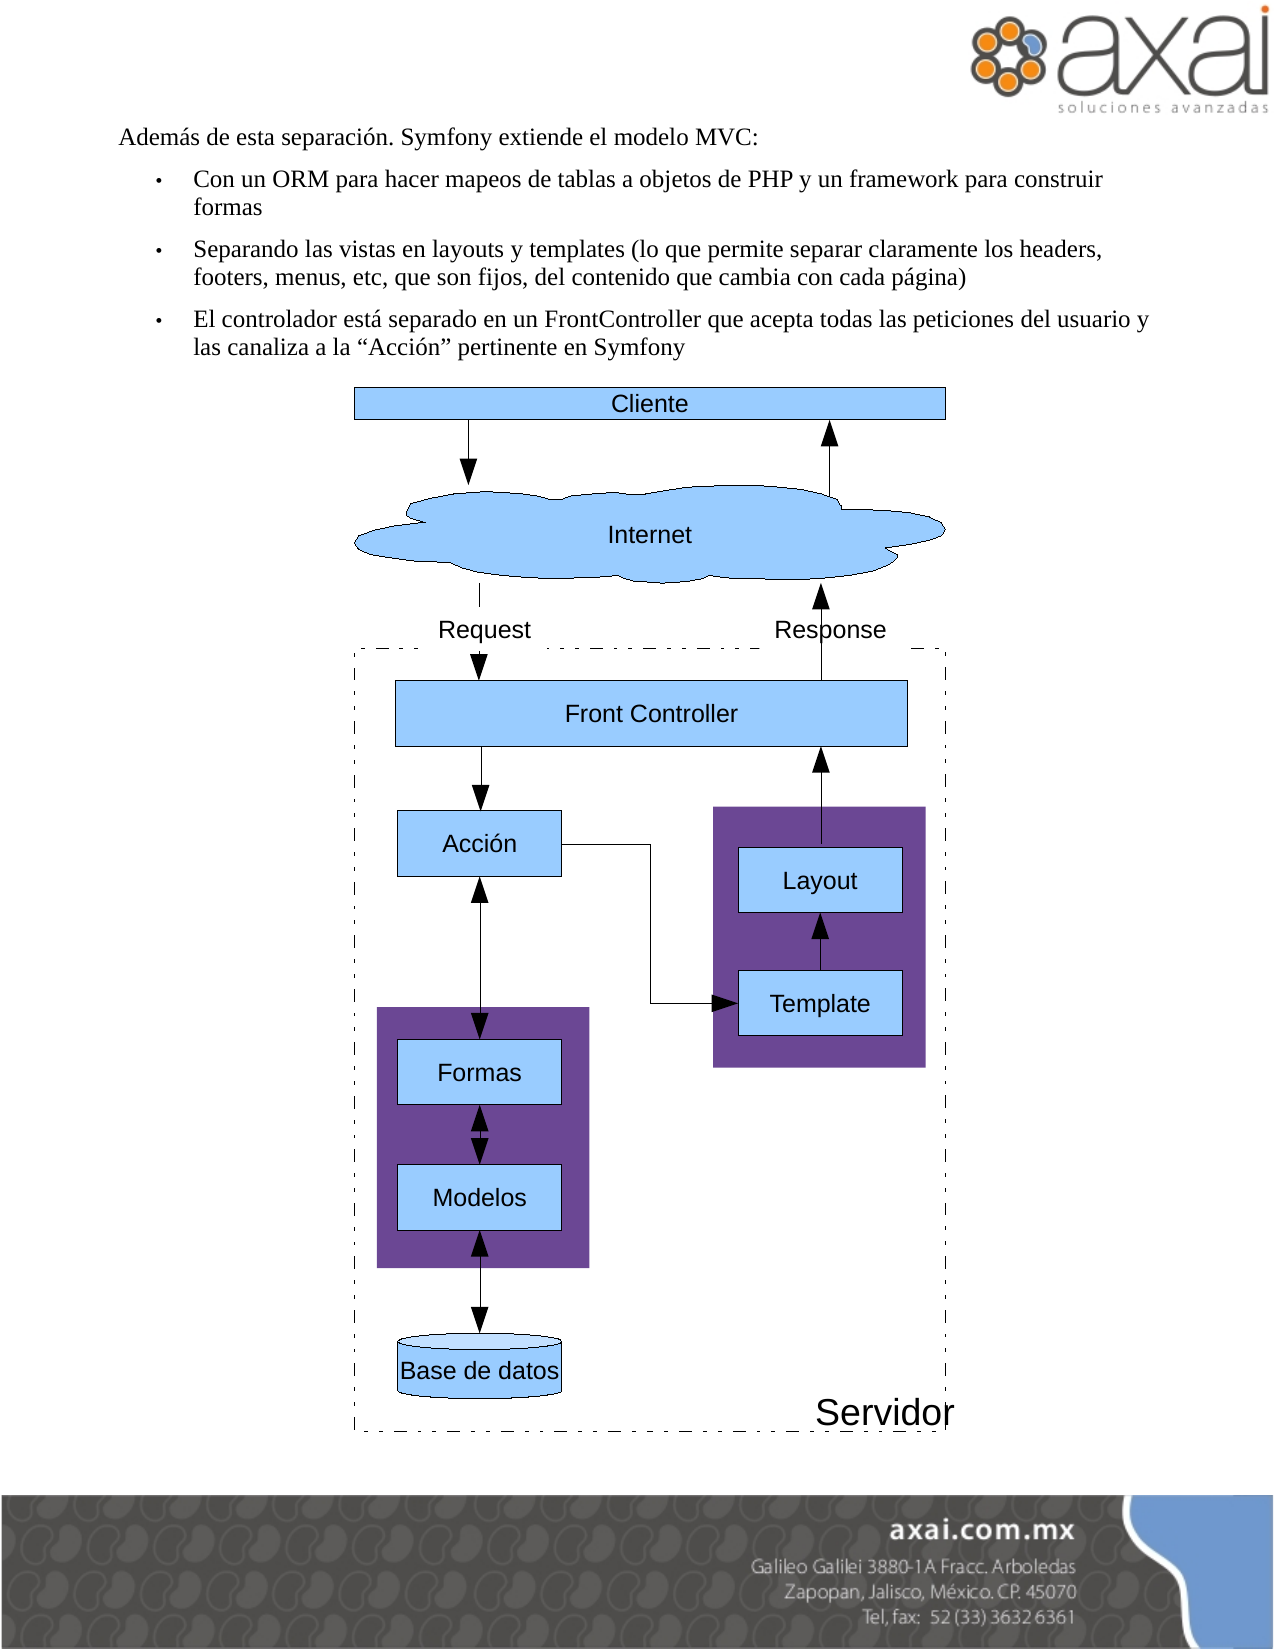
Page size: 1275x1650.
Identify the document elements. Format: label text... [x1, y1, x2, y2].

picture [1, 1495, 1274, 1649]
list Separando las vistas en layouts y templates (lo que permite separar claramente los headers, footers, menus, etc, que son fijos, del contenido que cambia con cada página) [156, 234, 1157, 291]
picture [968, 1, 1274, 118]
text Además de esta separación. Symfony extiende el modelo MVC: [118, 122, 1157, 151]
list El controlador está separado en un FrontController que acepta todas las peticiones del usuario y las canaliza a la “Acción” pertinente en Symfony [156, 304, 1157, 361]
list Con un ORM para hacer mapeos de tablas a objetos de PHP y un framework para construir formas [156, 164, 1157, 221]
